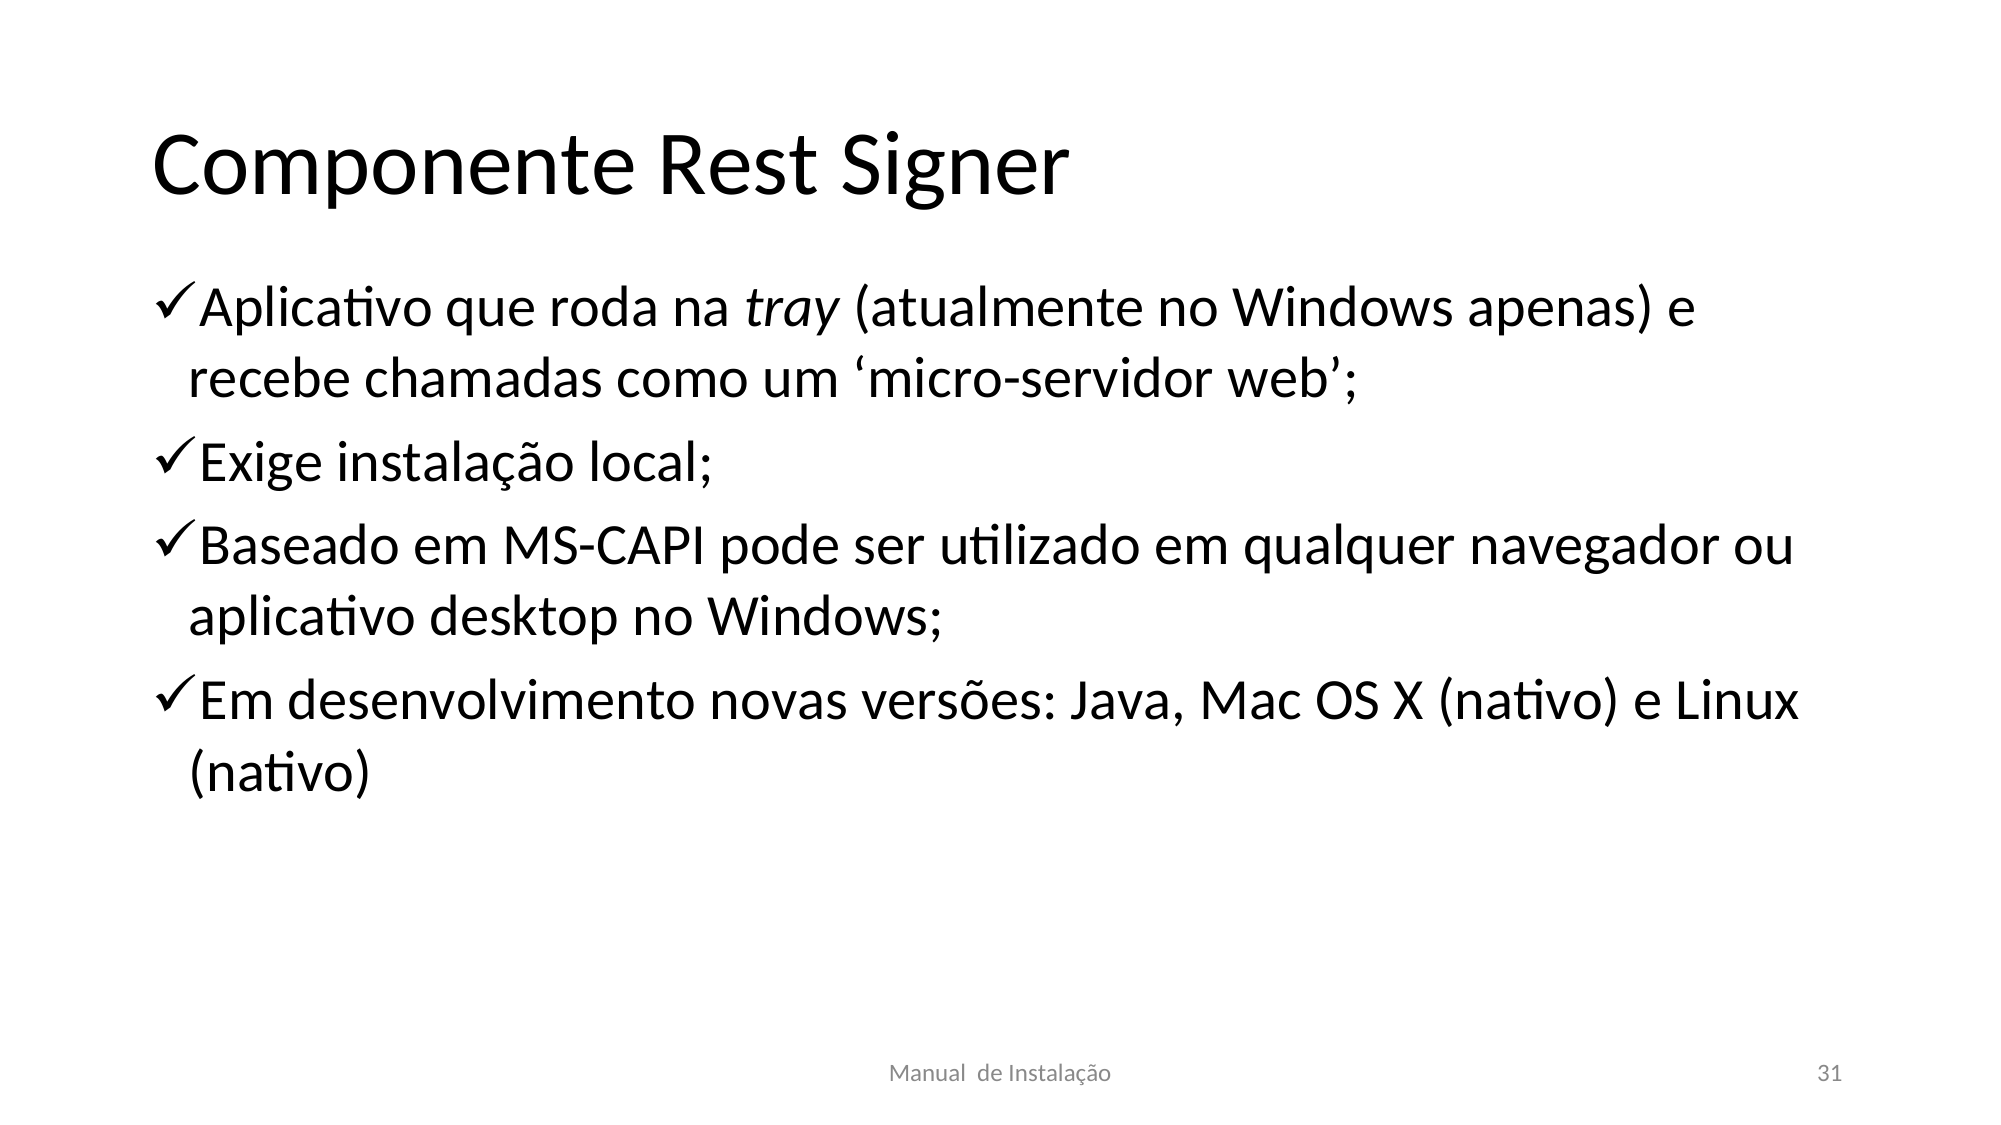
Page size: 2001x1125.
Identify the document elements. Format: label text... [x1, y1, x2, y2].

text Aplicativo que roda na tray (atualmente no Windows apenas) e recebe chamadas como um ‘micro-servidor web’; [151, 270, 1842, 412]
text Baseado em MS-CAPI pode ser utilizado em qualquer navegador ou aplicativo desktop no Windows; [151, 507, 1842, 650]
text Em desenvolvimento novas versões: Java, Mac OS X (nativo) e Linux (nativo) [151, 663, 1842, 806]
subtitle Componente Rest Signer [152, 106, 1842, 217]
text Exige instalação local; [151, 425, 1842, 496]
